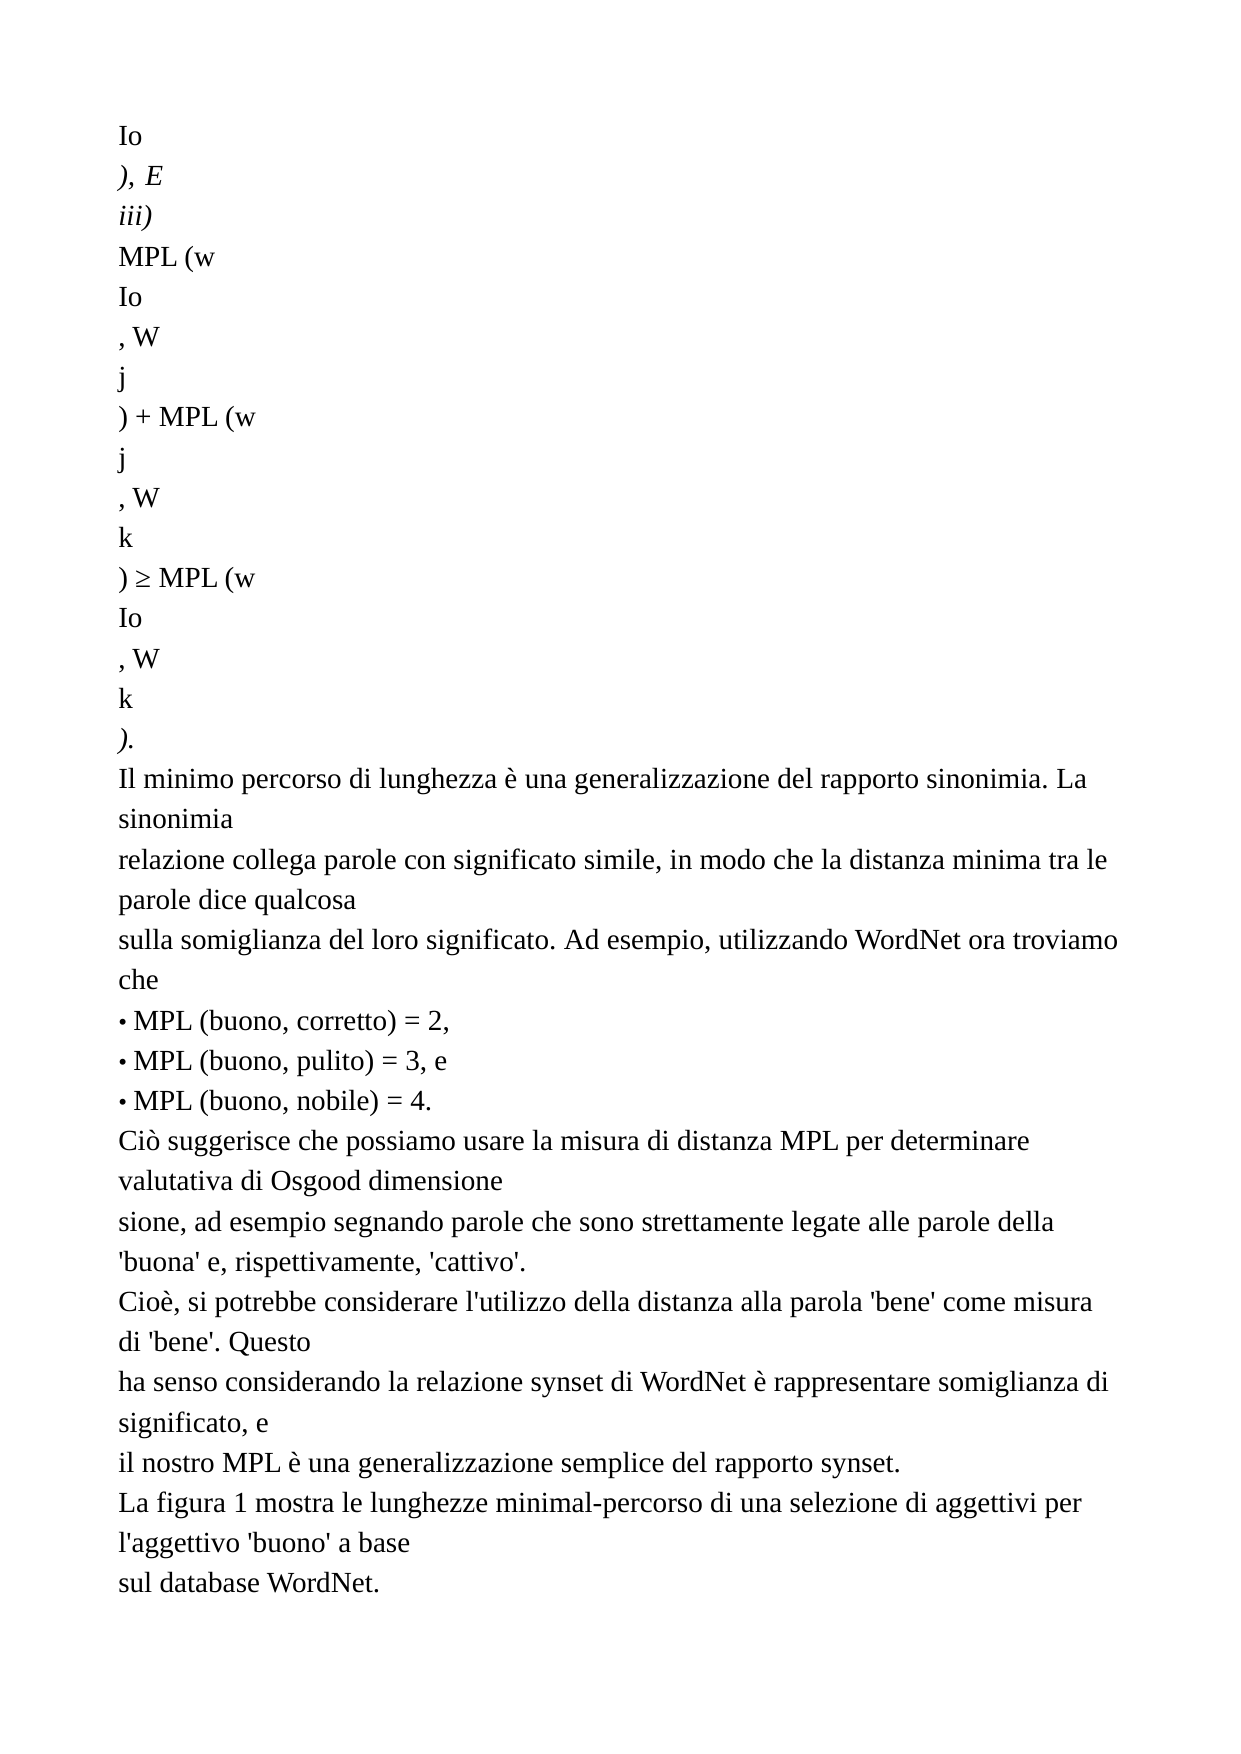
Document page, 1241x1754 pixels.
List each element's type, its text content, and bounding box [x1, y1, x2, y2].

text sulla somiglianza del loro significato. Ad esempio, utilizzando WordNet ora troviamo che [118, 922, 1122, 996]
text k [118, 681, 1122, 714]
text , W [118, 480, 1122, 513]
text ha senso considerando la relazione synset di WordNet è rappresentare somiglianza di significato, e [118, 1364, 1122, 1438]
text sul database WordNet. [118, 1566, 1122, 1599]
text , W [118, 319, 1122, 353]
text Io [118, 279, 1122, 312]
text MPL (w [118, 239, 1122, 272]
text Il minimo percorso di lunghezza è una generalizzazione del rapporto sinonimia. La sinonimia [118, 761, 1122, 835]
text ) + MPL (w [118, 399, 1122, 433]
text Io [118, 601, 1122, 634]
text ) ≥ MPL (w [118, 560, 1122, 594]
text iii) [118, 198, 1122, 232]
text • MPL (buono, pulito) = 3, e [118, 1043, 1122, 1076]
text • MPL (buono, corretto) = 2, [118, 1003, 1122, 1036]
text il nostro MPL è una generalizzazione semplice del rapporto synset. [118, 1445, 1122, 1478]
text Io [118, 118, 1122, 152]
text Ciò suggerisce che possiamo usare la misura di distanza MPL per determinare valutativa di Osgood dimensione [118, 1123, 1122, 1197]
text j [118, 359, 1122, 393]
text k [118, 520, 1122, 554]
text sione, ad esempio segnando parole che sono strettamente legate alle parole della 'buona' e, rispettivamente, 'cattivo'. [118, 1204, 1122, 1277]
text ). [118, 721, 1122, 755]
text j [118, 440, 1122, 473]
text ), E [118, 158, 1122, 192]
text , W [118, 641, 1122, 674]
text Cioè, si potrebbe considerare l'utilizzo della distanza alla parola 'bene' come misura di 'bene'. Questo [118, 1284, 1122, 1358]
text relazione collega parole con significato simile, in modo che la distanza minima tra le parole dice qualcosa [118, 842, 1122, 916]
text • MPL (buono, nobile) = 4. [118, 1083, 1122, 1117]
text La figura 1 mostra le lunghezze minimal-percorso di una selezione di aggettivi per l'aggettivo 'buono' a base [118, 1485, 1122, 1559]
